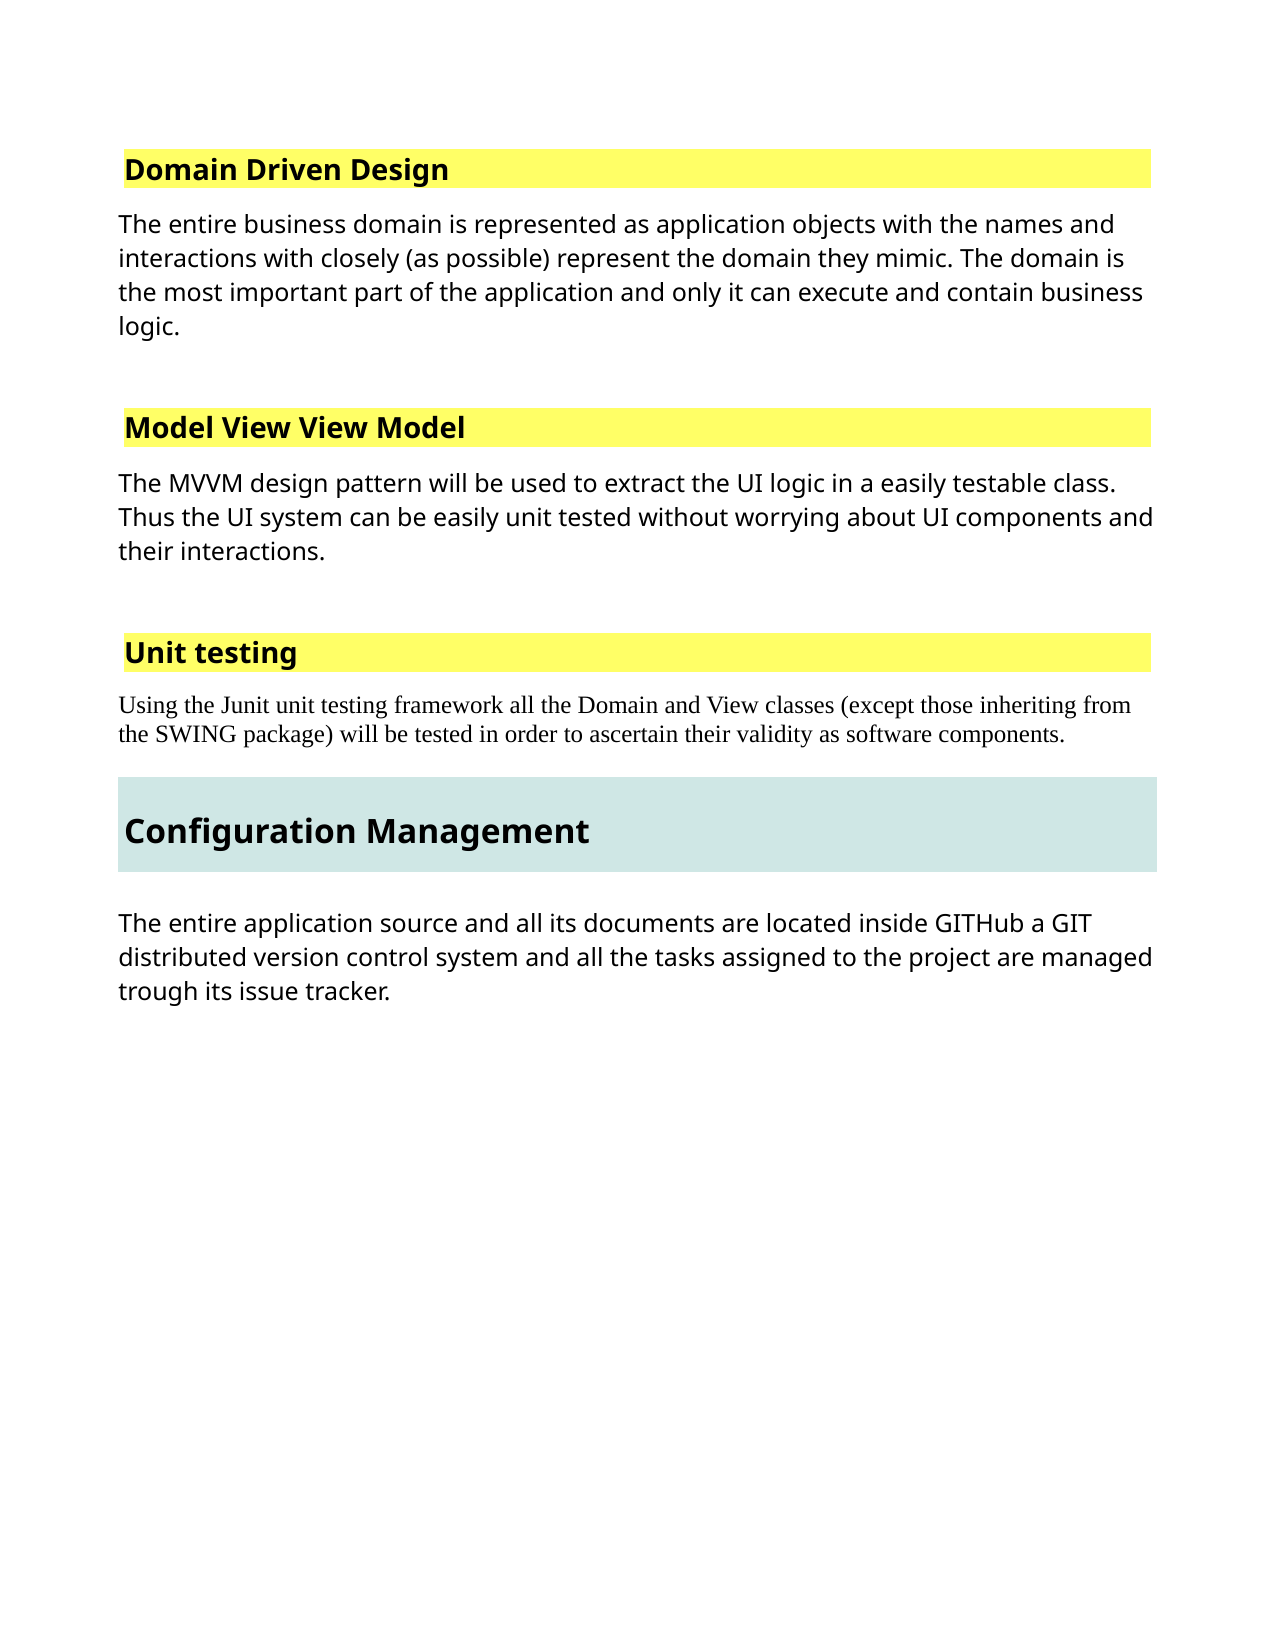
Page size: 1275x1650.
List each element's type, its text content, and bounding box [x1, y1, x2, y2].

table_header Domain Driven Design [118, 118, 1157, 207]
text The entire business domain is represented as application objects with the names and interactions with closely (as possible) represent the domain they mimic. The domain is the most important part of the application and only it can execute and contain business logic. [118, 207, 1157, 343]
table_header Model View View Model [118, 377, 1157, 466]
text Using the Junit unit testing framework all the Domain and View classes (except those inheriting from the SWING package) will be tested in order to ascertain their validity as software components. [118, 691, 1157, 748]
table_header Unit testing [118, 602, 1157, 691]
text The entire application source and all its documents are located inside GITHub a GIT distributed version control system and all the tasks assigned to the project are managed trough its issue tracker. [118, 906, 1157, 1008]
table_header Configuration Management [118, 777, 1157, 872]
text The MVVM design pattern will be used to extract the UI logic in a easily testable class. Thus the UI system can be easily unit tested without worrying about UI components and their interactions. [118, 466, 1157, 568]
